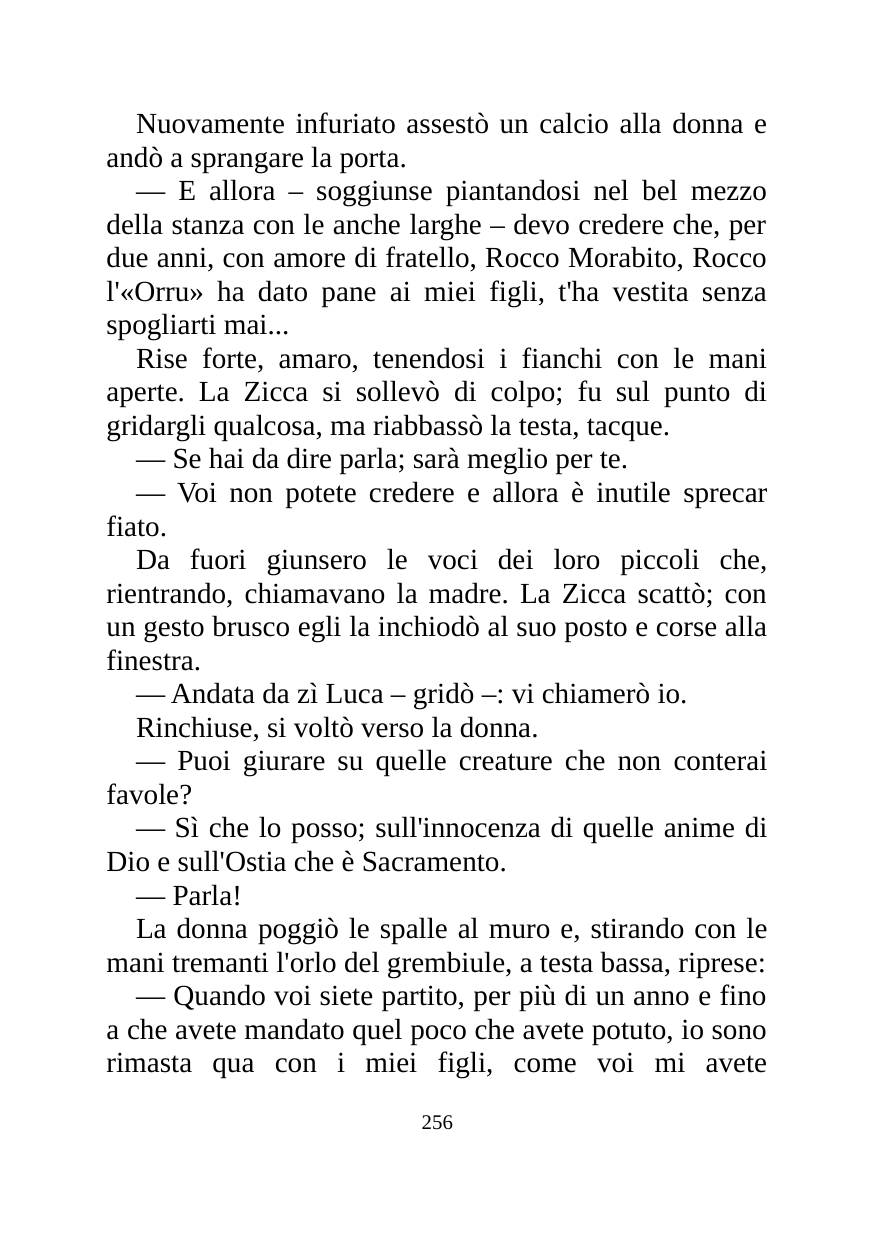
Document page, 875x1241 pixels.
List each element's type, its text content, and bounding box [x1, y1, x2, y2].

text — Puoi giurare su quelle creature che non conterai favole? [106, 743, 768, 811]
text — Voi non potete credere e allora è inutile sprecar fiato. [106, 475, 768, 542]
text — Se hai da dire parla; sarà meglio per te. [106, 442, 768, 475]
text Nuovamente infuriato assestò un calcio alla donna e andò a sprangare la porta. [106, 106, 768, 173]
text — Andata da zì Luca – gridò –: vi chiamerò io. [106, 676, 768, 710]
text — Sì che lo posso; sull'innocenza di quelle anime di Dio e sull'Ostia che è Sacramento. [106, 811, 768, 878]
text Da fuori giunsero le voci dei loro piccoli che, rientrando, chiamavano la madre. La Zicca scattò; con un gesto brusco egli la inchiodò al suo posto e corse alla finestra. [106, 542, 768, 676]
text Rise forte, amaro, tenendosi i fianchi con le mani aperte. La Zicca si sollevò di colpo; fu sul punto di gridargli qualcosa, ma riabbassò la testa, tacque. [106, 341, 768, 442]
text — Parla! [106, 878, 768, 911]
text Rinchiuse, si voltò verso la donna. [106, 710, 768, 743]
text — E allora – soggiunse piantandosi nel bel mezzo della stanza con le anche larghe – devo credere che, per due anni, con amore di fratello, Rocco Morabito, Rocco l'«Orru» ha dato pane ai miei figli, t'ha vestita senza spogliarti mai... [106, 173, 768, 341]
text La donna poggiò le spalle al muro e, stirando con le mani tremanti l'orlo del grembiule, a testa bassa, riprese: [106, 911, 768, 978]
text — Quando voi siete partito, per più di un anno e fino a che avete mandato quel poco che avete potuto, io sono rimasta qua con i miei figli, come voi mi avete [106, 978, 768, 1079]
